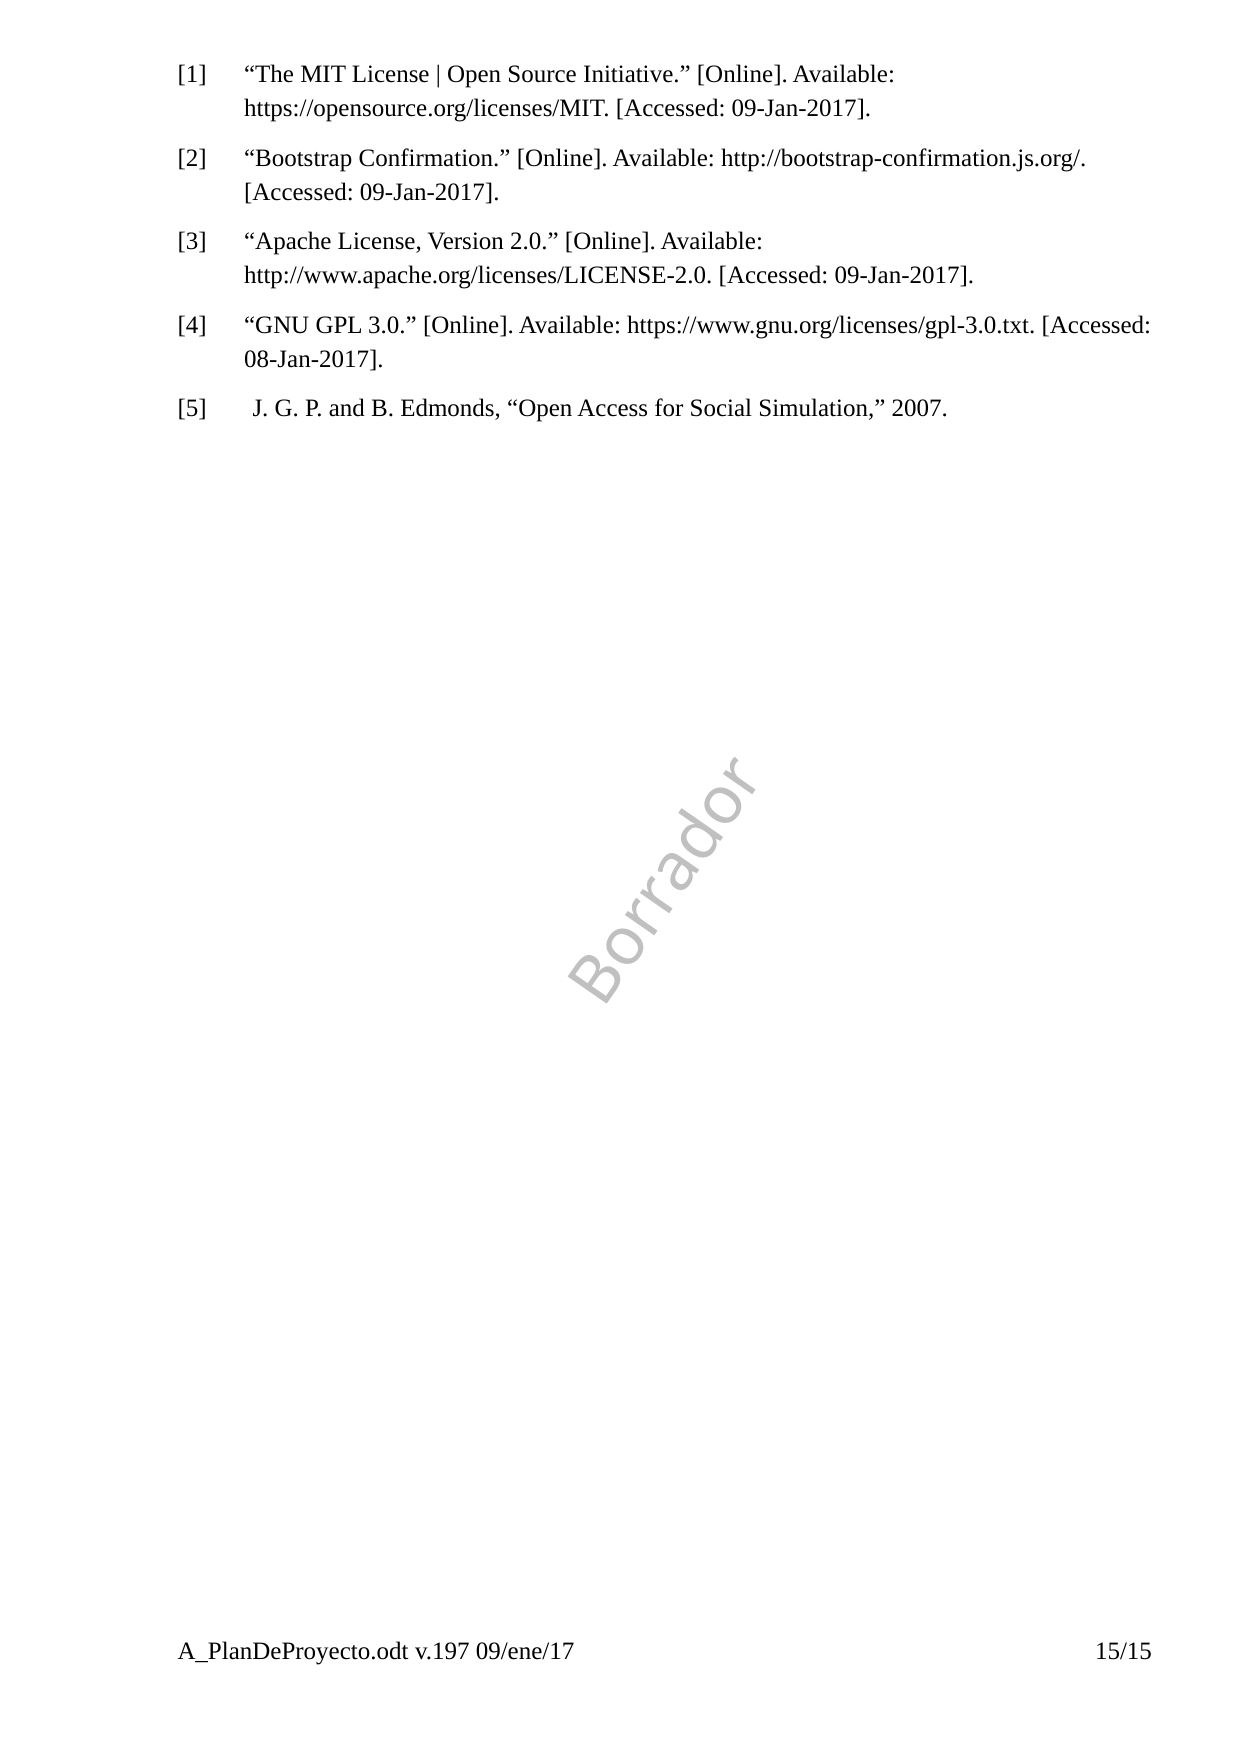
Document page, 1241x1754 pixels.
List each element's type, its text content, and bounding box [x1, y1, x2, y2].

text [5] J. G. P. and B. Edmonds, “Open Access for Social Simulation,” 2007. [177, 393, 1152, 422]
text [3] “Apache License, Version 2.0.” [Online]. Available: http://www.apache.org/licenses/LICENSE-2.0. [Accessed: 09-Jan-2017]. [177, 226, 1152, 289]
text [2] “Bootstrap Confirmation.” [Online]. Available: http://bootstrap-confirmation.js.org/. [Accessed: 09-Jan-2017]. [177, 143, 1152, 206]
text [1] “The MIT License | Open Source Initiative.” [Online]. Available: https://opensource.org/licenses/MIT. [Accessed: 09-Jan-2017]. [177, 59, 1152, 122]
text [4] “GNU GPL 3.0.” [Online]. Available: https://www.gnu.org/licenses/gpl-3.0.txt. [Accessed: 08-Jan-2017]. [177, 310, 1152, 373]
